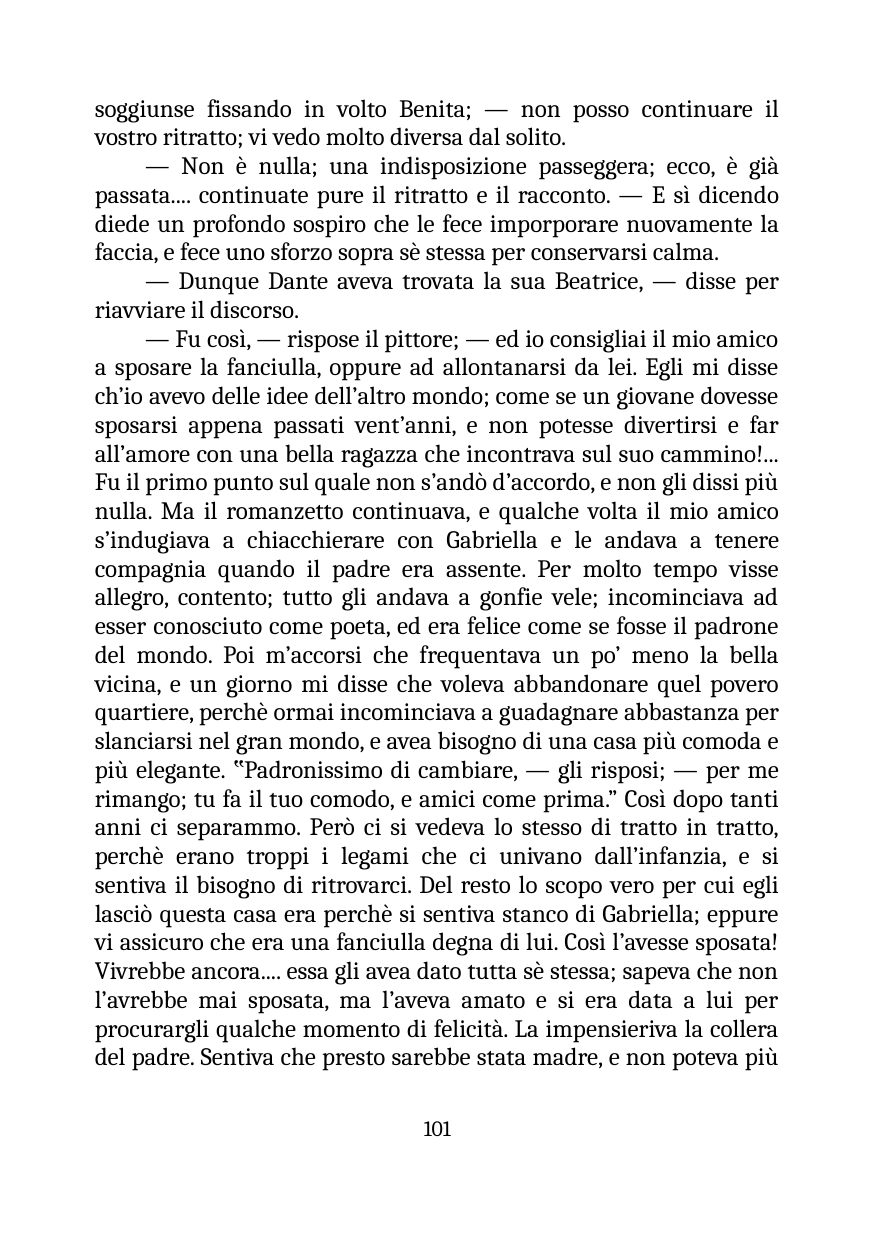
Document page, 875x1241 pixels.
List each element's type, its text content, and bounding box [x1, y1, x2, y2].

text — Non è nulla; una indisposizione passeggera; ecco, è già passata.... continuate pure il ritratto e il racconto. — E sì dicendo diede un profondo sospiro che le fece imporporare nuovamente la faccia, e fece uno sforzo sopra sè stessa per conservarsi calma. [94, 152, 779, 267]
text — Dunque Dante aveva trovata la sua Beatrice, — disse per riavviare il discorso. [94, 267, 779, 324]
text soggiunse fissando in volto Benita; — non posso continuare il vostro ritratto; vi vedo molto diversa dal solito. [94, 94, 779, 152]
text — Fu così, — rispose il pittore; — ed io consigliai il mio amico a sposare la fanciulla, oppure ad allontanarsi da lei. Egli mi disse ch’io avevo delle idee dell’altro mondo; come se un giovane dovesse sposarsi appena passati vent’anni, e non potesse divertirsi e far all’amore con una bella ragazza che incontrava sul suo cammino!... Fu il primo punto sul quale non s’andò d’accordo, e non gli dissi più nulla. Ma il romanzetto continuava, e qualche volta il mio amico s’indugiava a chiacchierare con Gabriella e le andava a tenere compagnia quando il padre era assente. Per molto tempo visse allegro, contento; tutto gli andava a gonfie vele; incominciava ad esser conosciuto come poeta, ed era felice come se fosse il padrone del mondo. Poi m’accorsi che frequentava un po’ meno la bella vicina, e un giorno mi disse che voleva abbandonare quel povero quartiere, perchè ormai incominciava a guadagnare abbastanza per slanciarsi nel gran mondo, e avea bisogno di una casa più comoda e più elegante. ‟Padronissimo di cambiare, — gli risposi; — per me rimango; tu fa il tuo comodo, e amici come prima.” Così dopo tanti anni ci separammo. Però ci si vedeva lo stesso di tratto in tratto, perchè erano troppi i legami che ci univano dall’infanzia, e si sentiva il bisogno di ritrovarci. Del resto lo scopo vero per cui egli lasciò questa casa era perchè si sentiva stanco di Gabriella; eppure vi assicuro che era una fanciulla degna di lui. Così l’avesse sposata! Vivrebbe ancora.... essa gli avea dato tutta sè stessa; sapeva che non l’avrebbe mai sposata, ma l’aveva amato e si era data a lui per procurargli qualche momento di felicità. La impensieriva la collera del padre. Sentiva che presto sarebbe stata madre, e non poteva più [94, 324, 779, 1072]
